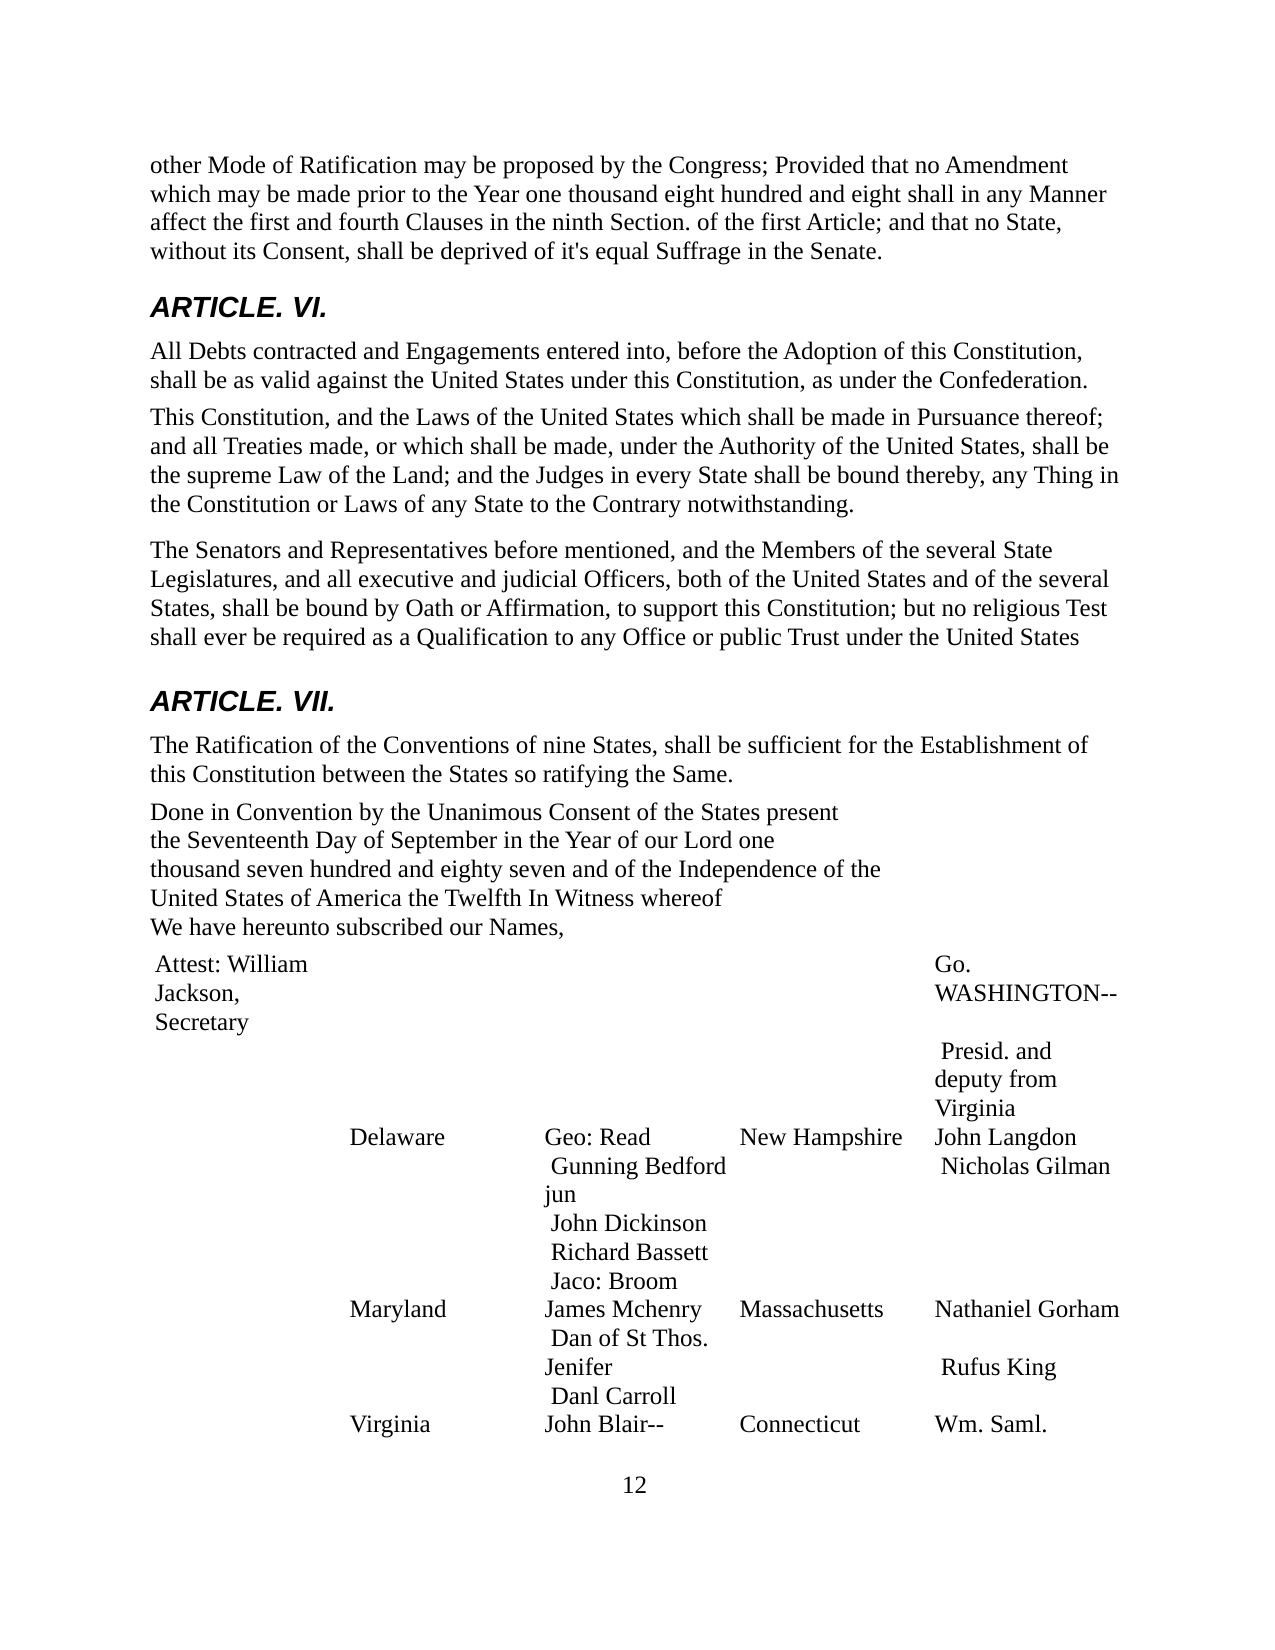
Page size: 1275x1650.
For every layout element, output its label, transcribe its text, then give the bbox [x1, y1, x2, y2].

text All Debts contracted and Engagements entered into, before the Adoption of this Constitution, shall be as valid against the United States under this Constitution, as under the Confederation. [150, 336, 1125, 393]
subtitle ARTICLE. VII. [150, 684, 1125, 718]
text This Constitution, and the Laws of the United States which shall be made in Pursuance thereof; and all Treaties made, or which shall be made, under the Authority of the United States, shall be the supreme Law of the Land; and the Judges in every State shall be bound thereby, any Thing in the Constitution or Laws of any State to the Contrary notwithstanding. [150, 402, 1125, 517]
text other Mode of Ratification may be proposed by the Congress; Provided that no Amendment which may be made prior to the Year one thousand eight hundred and eight shall in any Manner affect the first and fourth Clauses in the ninth Section. of the first Article; and that no State, without its Consent, shall be deprived of it's equal Suffrage in the Senate. [150, 150, 1125, 265]
table_cell Delaware [345, 1122, 540, 1294]
table_header Attest: William Jackson, Secretary [150, 950, 345, 1122]
table_cell New Hampshire [735, 1122, 930, 1294]
table_cell [150, 1410, 345, 1438]
table_cell Massachusetts [735, 1295, 930, 1409]
table_cell James Mchenry Dan of St Thos. Jenifer Danl Carroll [540, 1295, 735, 1409]
subtitle ARTICLE. VI. [150, 290, 1125, 323]
table_cell [150, 1295, 345, 1409]
table_cell Geo: Read Gunning Bedford jun John Dickinson Richard Bassett Jaco: Broom [540, 1122, 735, 1294]
text The Ratification of the Conventions of nine States, shall be sufficient for the Establishment of this Constitution between the States so ratifying the Same. [150, 730, 1125, 788]
table_cell John Blair-- [540, 1410, 735, 1438]
table_cell John Langdon Nicholas Gilman [930, 1122, 1125, 1294]
table_cell Connecticut [735, 1410, 930, 1438]
table_header Go. WASHINGTON-- Presid. and deputy from Virginia [930, 950, 1125, 1122]
table_cell Wm. Saml. [930, 1410, 1125, 1438]
table_cell [150, 1122, 345, 1294]
table_cell Maryland [345, 1295, 540, 1409]
table_cell Nathaniel Gorham Rufus King [930, 1295, 1125, 1409]
text The Senators and Representatives before mentioned, and the Members of the several State Legislatures, and all executive and judicial Officers, both of the United States and of the several States, shall be bound by Oath or Affirmation, to support this Constitution; but no religious Test shall ever be required as a Qualification to any Office or public Trust under the United States [150, 535, 1125, 650]
table_header [540, 950, 735, 1122]
table_cell Virginia [345, 1410, 540, 1438]
text Done in Convention by the Unanimous Consent of the States present the Seventeenth Day of September in the Year of our Lord one thousand seven hundred and eighty seven and of the Independence of the United States of America the Twelfth In Witness whereof We have hereunto subscribed our Names, [150, 797, 1125, 941]
table_header [735, 950, 930, 1122]
table_header [345, 950, 540, 1122]
